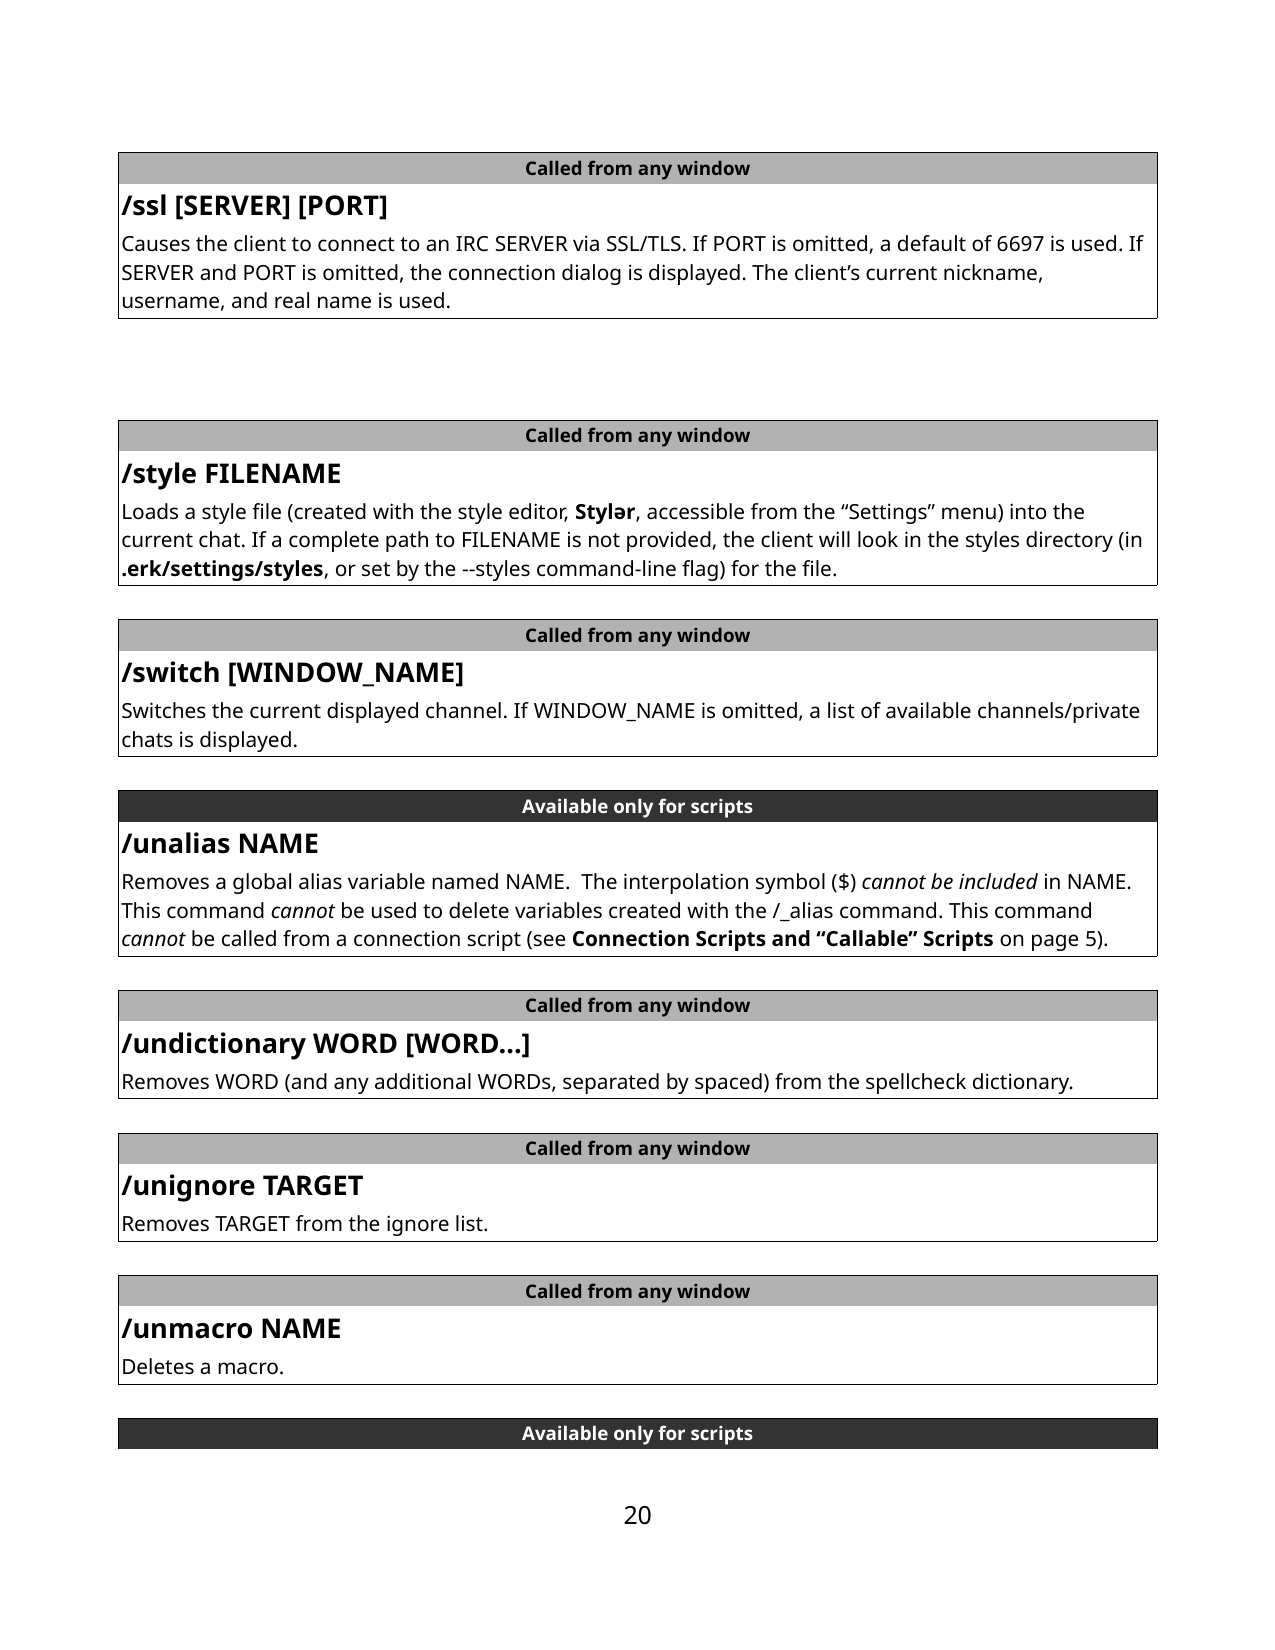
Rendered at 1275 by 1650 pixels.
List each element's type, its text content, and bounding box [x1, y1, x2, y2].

table_header Called from any window [119, 1134, 1157, 1164]
table_cell Loads a style file (created with the style editor, Stylər, accessible from the “Settings” menu) into the current chat. If a complete path to FILENAME is not provided, the client will look in the styles directory (in .erk/settings/styles, or set by the --styles command-line flag) for the file. [119, 494, 1157, 585]
table_cell /style FILENAME [119, 451, 1157, 494]
table_header Available only for scripts [119, 791, 1157, 822]
table_cell /switch [WINDOW_NAME] [119, 651, 1157, 693]
table_header Called from any window [119, 991, 1157, 1021]
table_cell Causes the client to connect to an IRC SERVER via SSL/TLS. If PORT is omitted, a default of 6697 is used. If SERVER and PORT is omitted, the connection dialog is displayed. The client’s current nickname, username, and real name is used. [119, 226, 1157, 317]
table_cell /unignore TARGET [119, 1164, 1157, 1207]
table_cell /unalias NAME [119, 822, 1157, 864]
table_cell Removes TARGET from the ignore list. [119, 1207, 1157, 1241]
table_cell /unmacro NAME [119, 1306, 1157, 1349]
table_header Called from any window [119, 153, 1157, 184]
table_cell /undictionary WORD [WORD...] [119, 1021, 1157, 1064]
table_header Available only for scripts [119, 1419, 1157, 1449]
table_header Called from any window [119, 620, 1157, 651]
table_header Called from any window [119, 421, 1157, 451]
table_cell /ssl [SERVER] [PORT] [119, 184, 1157, 226]
table_cell Switches the current displayed channel. If WINDOW_NAME is omitted, a list of available channels/private chats is displayed. [119, 694, 1157, 756]
table_cell Deletes a macro. [119, 1349, 1157, 1383]
table_cell Removes a global alias variable named NAME. The interpolation symbol ($) cannot be included in NAME. This command cannot be used to delete variables created with the /_alias command. This command cannot be called from a connection script (see Connection Scripts and “Callable” Scripts on page 5). [119, 865, 1157, 956]
table_header Called from any window [119, 1276, 1157, 1306]
table_cell Removes WORD (and any additional WORDs, separated by spaced) from the spellcheck dictionary. [119, 1064, 1157, 1098]
